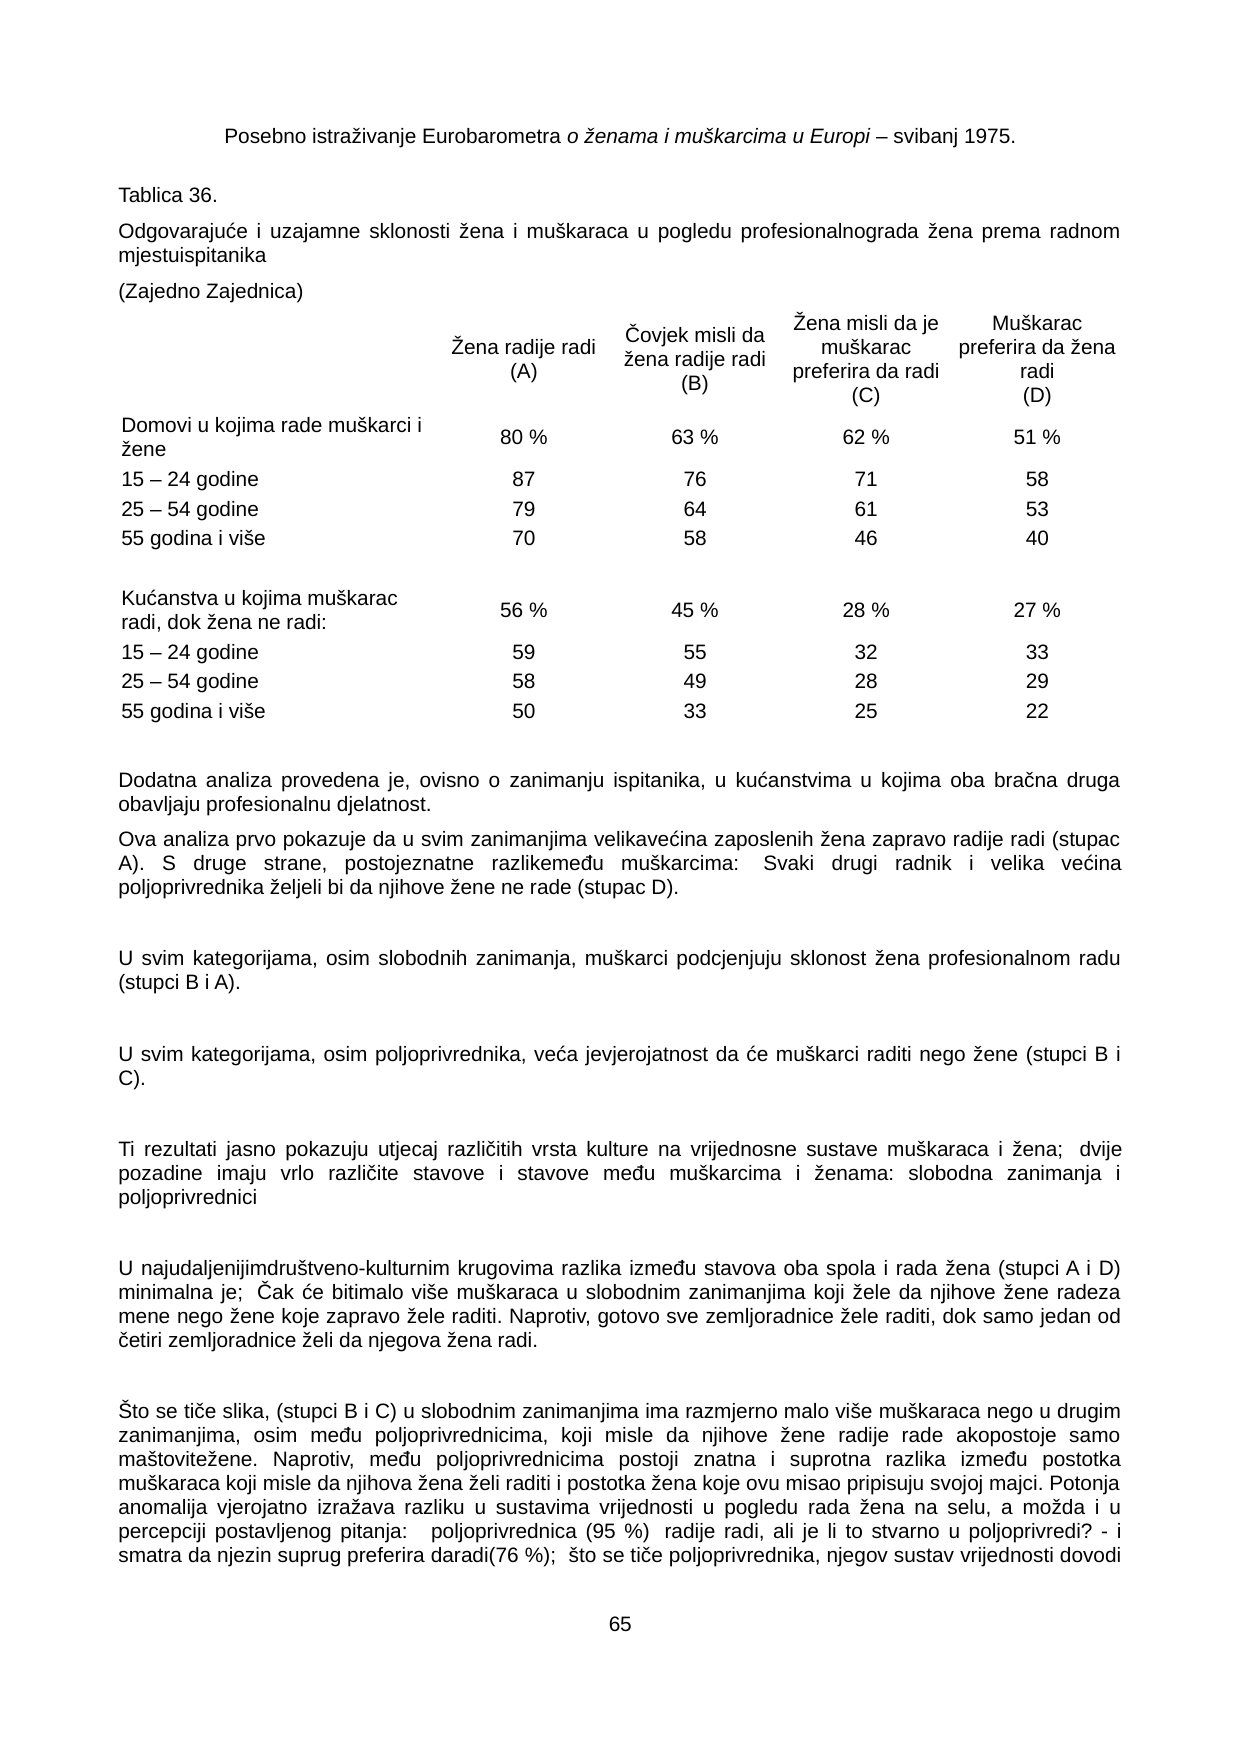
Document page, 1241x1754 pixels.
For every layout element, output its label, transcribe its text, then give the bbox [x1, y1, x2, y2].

text (Zajedno Zajednica) [118, 278, 1122, 302]
table_cell 27 % [951, 583, 1123, 637]
text U svim kategorijama, osim poljoprivrednika, veća jevjerojatnost da će muškarci raditi nego žene (stupci B i C). [118, 1041, 1122, 1089]
table_cell 58 [438, 666, 609, 696]
table_cell 61 [780, 494, 951, 523]
text Tablica 36. [118, 183, 1122, 207]
table_cell 55 godina i više [118, 696, 438, 726]
table_cell 64 [609, 494, 780, 523]
table_cell 50 [438, 696, 609, 726]
table_cell 28 % [780, 583, 951, 637]
table_cell [118, 553, 438, 583]
text Ova analiza prvo pokazuje da u svim zanimanjima velikavećina zaposlenih žena zapravo radije radi (stupac A). S druge strane, postojeznatne razlikemeđu muškarcima: Svaki drugi radnik i velika većina poljoprivrednika željeli bi da njihove žene ne rade (stupac D). [118, 827, 1122, 899]
text Odgovarajuće i uzajamne sklonosti žena i muškaraca u pogledu profesionalnograda žena prema radnom mjestuispitanika [118, 219, 1122, 267]
table_cell [780, 553, 951, 583]
table_cell 32 [780, 637, 951, 666]
table_cell 55 godina i više [118, 523, 438, 553]
table_header Muškarac preferira da žena radi (D) [951, 308, 1123, 410]
table_header Žena misli da je muškarac preferira da radi (C) [780, 308, 951, 410]
table_cell 55 [609, 637, 780, 666]
table_cell 49 [609, 666, 780, 696]
table_cell 76 [609, 464, 780, 493]
table_cell 70 [438, 523, 609, 553]
table_header Čovjek misli da žena radije radi (B) [609, 308, 780, 410]
text U najudaljenijimdruštveno-kulturnim krugovima razlika između stavova oba spola i rada žena (stupci A i D) minimalna je; Čak će bitimalo više muškaraca u slobodnim zanimanjima koji žele da njihove žene radeza mene nego žene koje zapravo žele raditi. Naprotiv, gotovo sve zemljoradnice žele raditi, dok samo jedan od četiri zemljoradnice želi da njegova žena radi. [118, 1256, 1122, 1352]
table_cell 33 [951, 637, 1123, 666]
table_cell 29 [951, 666, 1123, 696]
table_cell 33 [609, 696, 780, 726]
table_cell 63 % [609, 410, 780, 464]
table_cell Kućanstva u kojima muškarac radi, dok žena ne radi: [118, 583, 438, 637]
table_cell 87 [438, 464, 609, 493]
table_cell Domovi u kojima rade muškarci i žene [118, 410, 438, 464]
text Ti rezultati jasno pokazuju utjecaj različitih vrsta kulture na vrijednosne sustave muškaraca i žena; dvije pozadine imaju vrlo različite stavove i stavove među muškarcima i ženama: slobodna zanimanja i poljoprivrednici [118, 1137, 1122, 1208]
table_cell 46 [780, 523, 951, 553]
table_header [118, 308, 438, 410]
table_cell 58 [951, 464, 1123, 493]
table_cell 28 [780, 666, 951, 696]
table_cell 45 % [609, 583, 780, 637]
table_cell 15 – 24 godine [118, 464, 438, 493]
table_cell 40 [951, 523, 1123, 553]
table_cell 51 % [951, 410, 1123, 464]
table_cell 71 [780, 464, 951, 493]
text Dodatna analiza provedena je, ovisno o zanimanju ispitanika, u kućanstvima u kojima oba bračna druga obavljaju profesionalnu djelatnost. [118, 767, 1122, 815]
table_cell [609, 553, 780, 583]
table_cell 15 – 24 godine [118, 637, 438, 666]
table_cell 56 % [438, 583, 609, 637]
table_cell 59 [438, 637, 609, 666]
text U svim kategorijama, osim slobodnih zanimanja, muškarci podcjenjuju sklonost žena profesionalnom radu (stupci B i A). [118, 946, 1122, 994]
table_cell 58 [609, 523, 780, 553]
text Što se tiče slika, (stupci B i C) u slobodnim zanimanjima ima razmjerno malo više muškaraca nego u drugim zanimanjima, osim među poljoprivrednicima, koji misle da njihove žene radije rade akopostoje samo maštovitežene. Naprotiv, među poljoprivrednicima postoji znatna i suprotna razlika između postotka muškaraca koji misle da njihova žena želi raditi i postotka žena koje ovu misao pripisuju svojoj majci. Potonja anomalija vjerojatno izražava razliku u sustavima vrijednosti u pogledu rada žena na selu, a možda i u percepciji postavljenog pitanja: poljoprivrednica (95 %) radije radi, ali je li to stvarno u poljoprivredi? - i smatra da njezin suprug preferira daradi(76 %); što se tiče poljoprivrednika, njegov sustav vrijednosti dovodi [118, 1399, 1122, 1567]
table_cell [438, 553, 609, 583]
table_cell 79 [438, 494, 609, 523]
table_cell [951, 553, 1123, 583]
table_cell 25 – 54 godine [118, 494, 438, 523]
table_header Žena radije radi (A) [438, 308, 609, 410]
table_cell 22 [951, 696, 1123, 726]
table_cell 62 % [780, 410, 951, 464]
table_cell 80 % [438, 410, 609, 464]
table_cell 25 [780, 696, 951, 726]
table_cell 53 [951, 494, 1123, 523]
table_cell 25 – 54 godine [118, 666, 438, 696]
